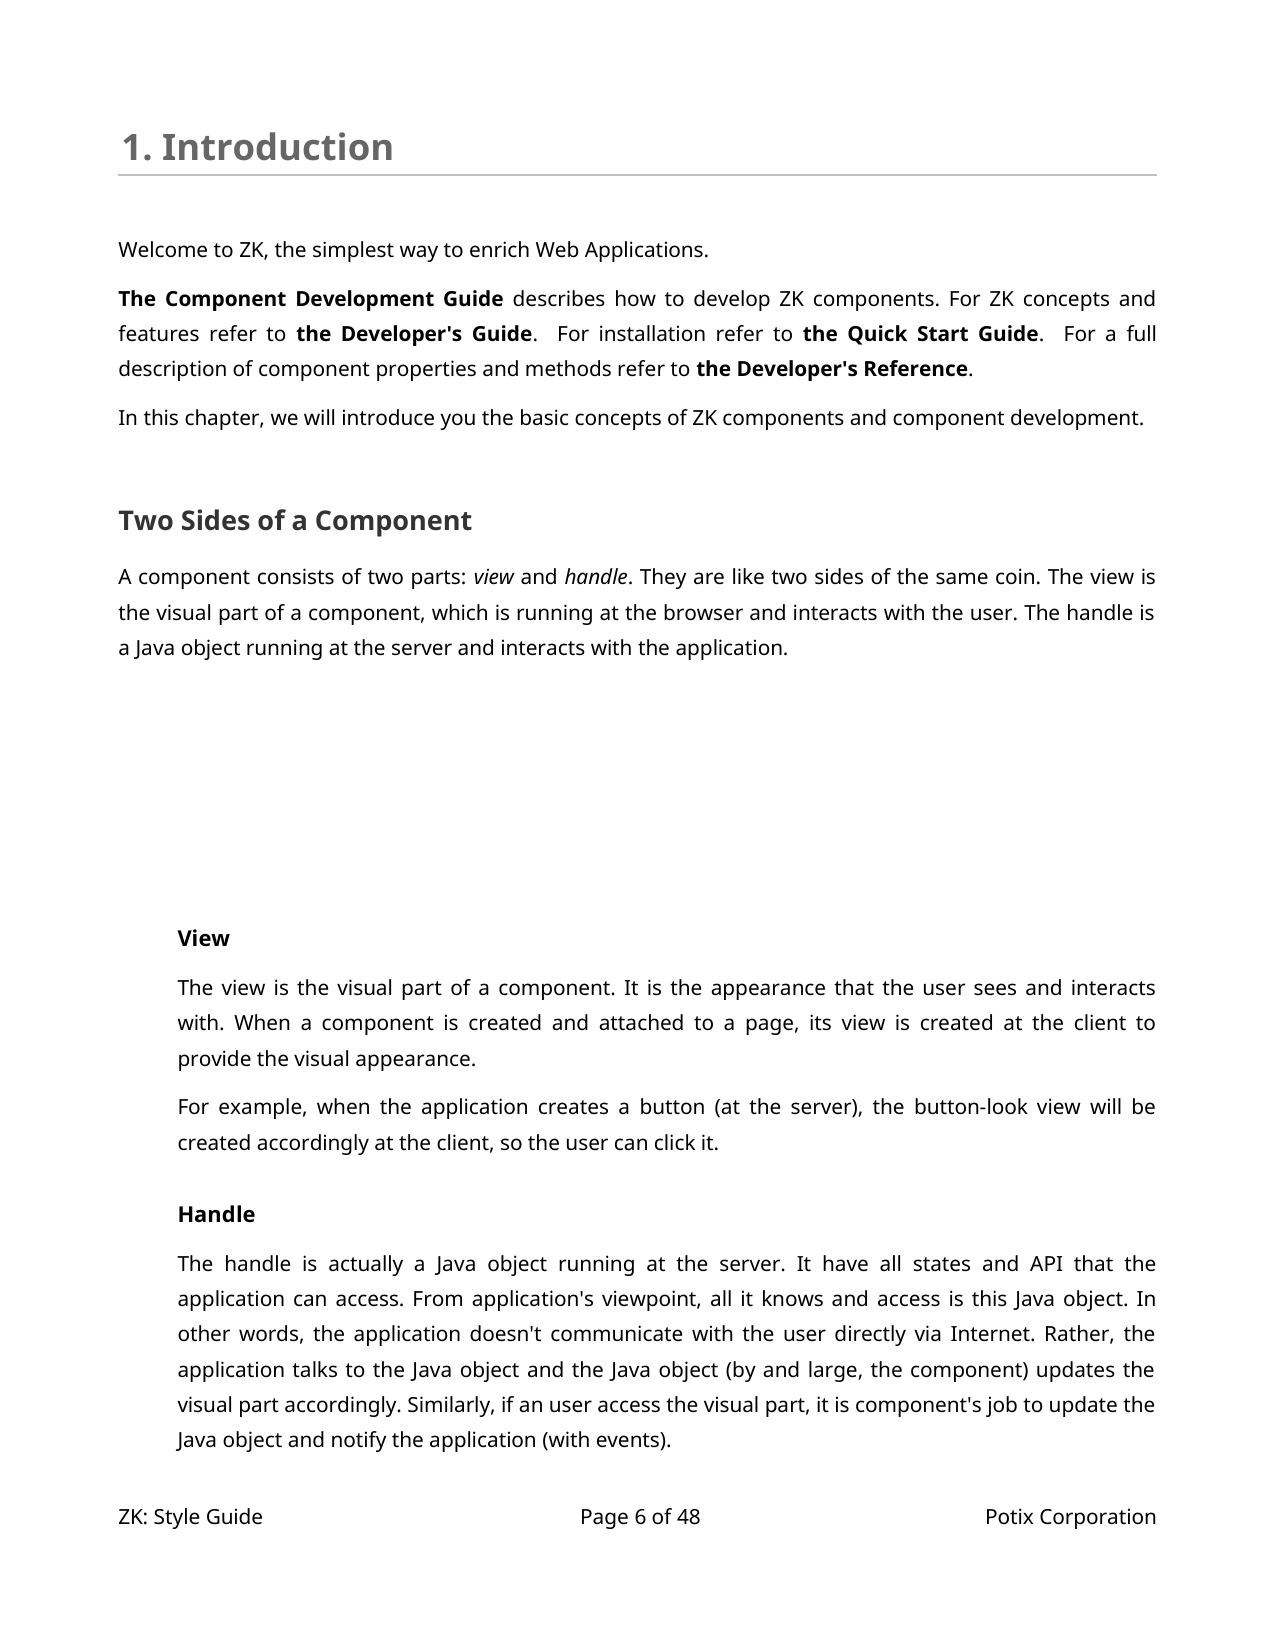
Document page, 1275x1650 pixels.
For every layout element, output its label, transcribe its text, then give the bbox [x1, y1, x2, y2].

subtitle 1. Introduction [118, 118, 1157, 174]
text For example, when the application creates a button (at the server), the button-look view will be created accordingly at the client, so the user can click it. [177, 1092, 1157, 1156]
text Welcome to ZK, the simplest way to enrich Web Applications. [118, 235, 1157, 263]
subtitle Handle [177, 1198, 1157, 1228]
text The Component Development Guide describes how to develop ZK components. For ZK concepts and features refer to the Developer's Guide. For installation refer to the Quick Start Guide. For a full description of component properties and methods refer to the Developer's Reference. [118, 284, 1157, 382]
text A component consists of two parts: view and handle. They are like two sides of the same coin. The view is the visual part of a component, which is running at the browser and interacts with the user. The handle is a Java object running at the server and interacts with the application. [118, 562, 1157, 661]
text The view is the visual part of a component. It is the appearance that the user sees and interacts with. When a component is created and attached to a page, its view is created at the client to provide the visual appearance. [177, 973, 1157, 1072]
subtitle Two Sides of a Component [118, 502, 1157, 539]
subtitle View [177, 752, 1157, 953]
text In this chapter, we will introduce you the basic concepts of ZK components and component development. [118, 403, 1157, 431]
text The handle is actually a Java object running at the server. It have all states and API that the application can access. From application's viewpoint, all it knows and access is this Java object. In other words, the application doesn't communicate with the user directly via Internet. Rather, the application talks to the Java object and the Java object (by and large, the component) updates the visual part accordingly. Similarly, if an user access the visual part, it is component's job to update the Java object and notify the application (with events). [177, 1249, 1157, 1453]
